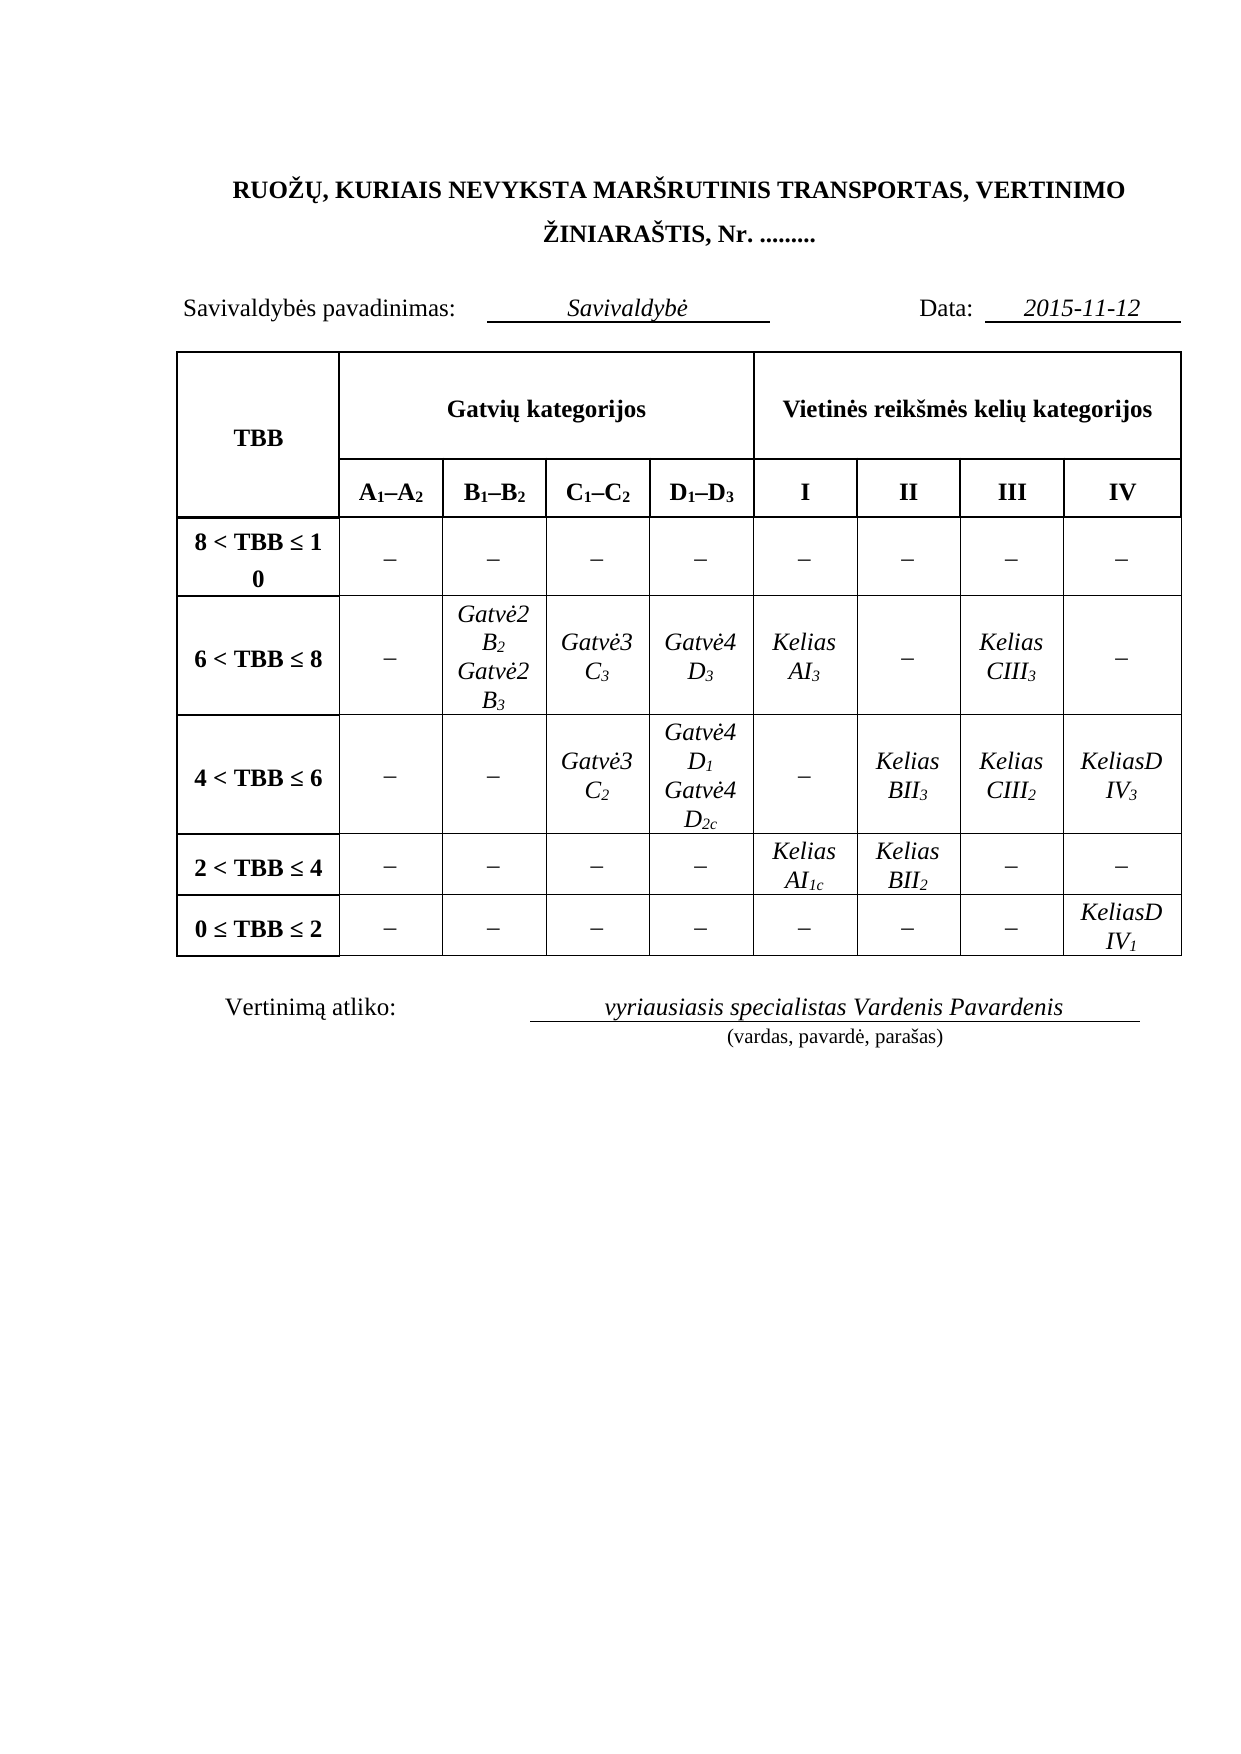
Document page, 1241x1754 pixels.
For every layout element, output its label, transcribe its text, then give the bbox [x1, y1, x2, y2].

table_header Vietinės reikšmės kelių kategorijos [755, 353, 1180, 457]
table_cell – [754, 895, 857, 955]
table_cell I [755, 460, 856, 516]
table_cell 8 < TBB ≤ 10 [178, 519, 339, 595]
table_cell – [443, 715, 546, 832]
table_cell – [1064, 834, 1181, 893]
table_cell – [1064, 596, 1181, 714]
table_cell Gatvė4D3 [650, 596, 753, 714]
table_cell 0 ≤ TBB ≤ 2 [178, 896, 339, 955]
table_cell – [340, 895, 442, 955]
table_cell Gatvė3C3 [547, 596, 649, 714]
table_cell C1–C2 [547, 460, 649, 516]
table_cell II [858, 460, 959, 516]
table_cell – [547, 895, 649, 955]
table_cell – [858, 518, 960, 595]
table_cell – [547, 834, 649, 893]
table_cell Gatvė4D1 Gatvė4D2c [650, 715, 753, 832]
table_header Savivaldybės pavadinimas: [177, 286, 487, 321]
table_header Gatvių kategorijos [340, 353, 753, 457]
table_cell A1–A2 [340, 460, 442, 516]
table_cell Gatvė3C2 [547, 715, 649, 832]
table_cell – [340, 834, 442, 893]
table_cell KeliasBII3 [858, 715, 960, 832]
table_cell – [961, 895, 1063, 955]
table_cell 4 < TBB ≤ 6 [178, 716, 339, 832]
table_header Savivaldybė [487, 286, 770, 321]
table_cell – [961, 834, 1063, 893]
table_cell – [754, 715, 857, 832]
table_cell – [754, 518, 857, 595]
text Ruožų, kuriais NEvyksta maršrutinis transportas, vertinimo žiniaraštis, Nr. ......... [177, 176, 1181, 247]
table_cell – [443, 834, 546, 893]
table_cell KeliasCIII2 [961, 715, 1063, 832]
table_header Vertinimą atliko: [219, 986, 530, 1021]
table_cell 6 < TBB ≤ 8 [178, 597, 339, 714]
table_cell KeliasAI1c [754, 834, 857, 893]
table_cell KeliasD IV3 [1064, 715, 1181, 832]
table_cell IV [1065, 460, 1180, 516]
table_cell D1–D3 [651, 460, 753, 516]
table_cell – [650, 834, 753, 893]
table_cell – [340, 715, 442, 832]
table_cell – [443, 518, 546, 595]
table_header vyriausiasis specialistas Vardenis Pavardenis [530, 986, 1139, 1021]
table_cell – [340, 518, 442, 595]
table_cell – [547, 518, 649, 595]
table_cell – [340, 596, 442, 714]
table_cell – [1064, 518, 1181, 595]
table_cell – [650, 895, 753, 955]
table_cell KeliasBII2 [858, 834, 960, 893]
table_cell B1–B2 [444, 460, 545, 516]
table_cell – [650, 518, 753, 595]
table_header 2015-11-12 [985, 286, 1181, 321]
table_header TBB [178, 353, 338, 516]
table_cell – [858, 596, 960, 714]
table_cell [219, 1021, 530, 1050]
table_cell – [443, 895, 546, 955]
table_cell III [961, 460, 1063, 516]
table_cell Gatvė2B2 Gatvė2B3 [443, 596, 546, 714]
table_header Data: [770, 286, 985, 321]
table_cell – [961, 518, 1063, 595]
table_cell 2 < TBB ≤ 4 [178, 835, 339, 893]
table_cell KeliasAI3 [754, 596, 857, 714]
table_cell KeliasCIII3 [961, 596, 1063, 714]
table_cell KeliasD IV1 [1064, 895, 1181, 955]
table_cell (vardas, pavardė, parašas) [530, 1022, 1139, 1050]
table_cell – [858, 895, 960, 955]
